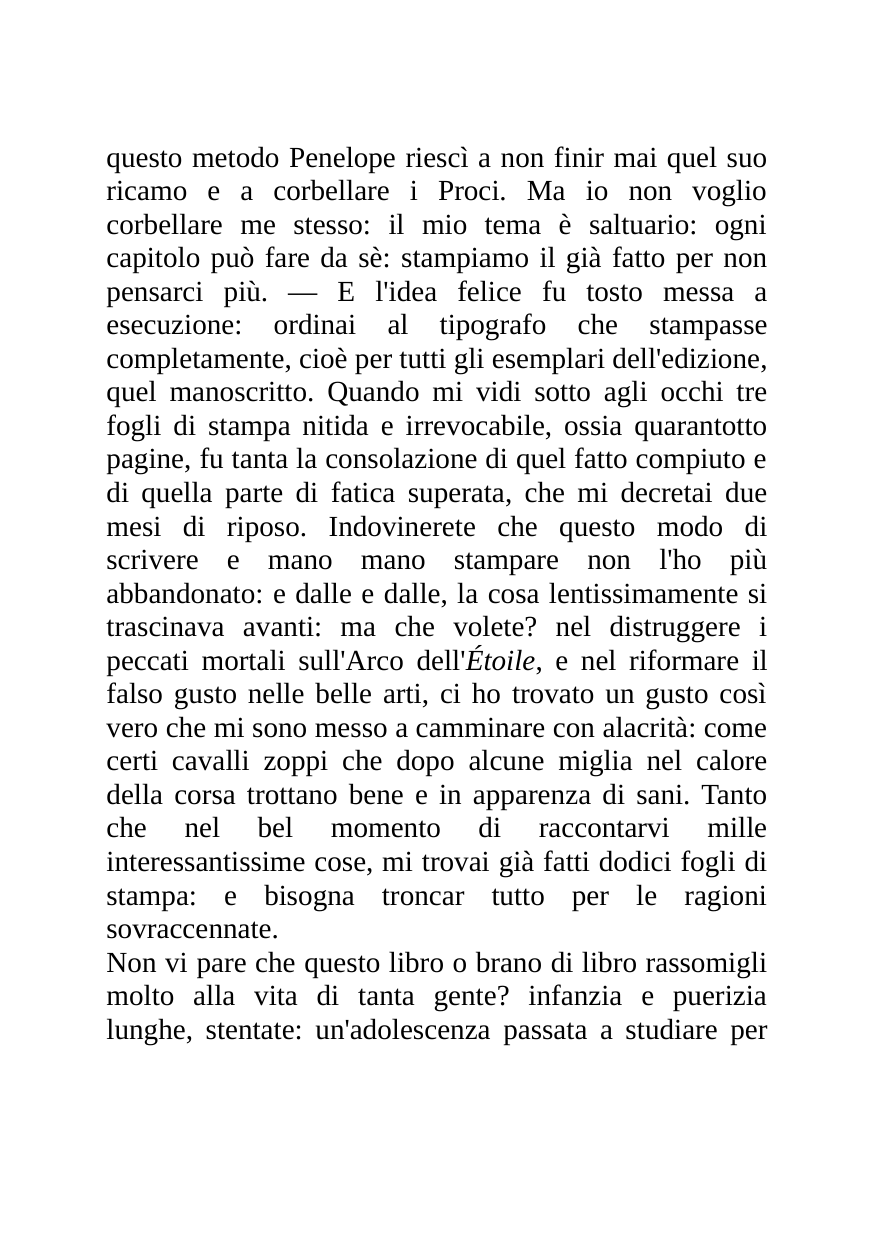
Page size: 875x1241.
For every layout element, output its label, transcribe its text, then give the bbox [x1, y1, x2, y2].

text Non vi pare che questo libro o brano di libro rassomigli molto alla vita di tanta gente? infanzia e puerizia lunghe, stentate: un'adolescenza passata a studiare per [106, 945, 768, 1045]
text questo metodo Penelope riescì a non finir mai quel suo ricamo e a corbellare i Proci. Ma io non voglio corbellare me stesso: il mio tema è saltuario: ogni capitolo può fare da sè: stampiamo il già fatto per non pensarci più. ― E l'idea felice fu tosto messa a esecuzione: ordinai al tipografo che stampasse completamente, cioè per tutti gli esemplari dell'edizione, quel manoscritto. Quando mi vidi sotto agli occhi tre fogli di stampa nitida e irrevocabile, ossia quarantotto pagine, fu tanta la consolazione di quel fatto compiuto e di quella parte di fatica superata, che mi decretai due mesi di riposo. Indovinerete che questo modo di scrivere e mano mano stampare non l'ho più abbandonato: e dalle e dalle, la cosa lentissimamente si trascinava avanti: ma che volete? nel distruggere i peccati mortali sull'Arco dell'Étoile, e nel riformare il falso gusto nelle belle arti, ci ho trovato un gusto così vero che mi sono messo a camminare con alacrità: come certi cavalli zoppi che dopo alcune miglia nel calore della corsa trottano bene e in apparenza di sani. Tanto che nel bel momento di raccontarvi mille interessantissime cose, mi trovai già fatti dodici fogli di stampa: e bisogna troncar tutto per le ragioni sovraccennate. [106, 140, 768, 945]
